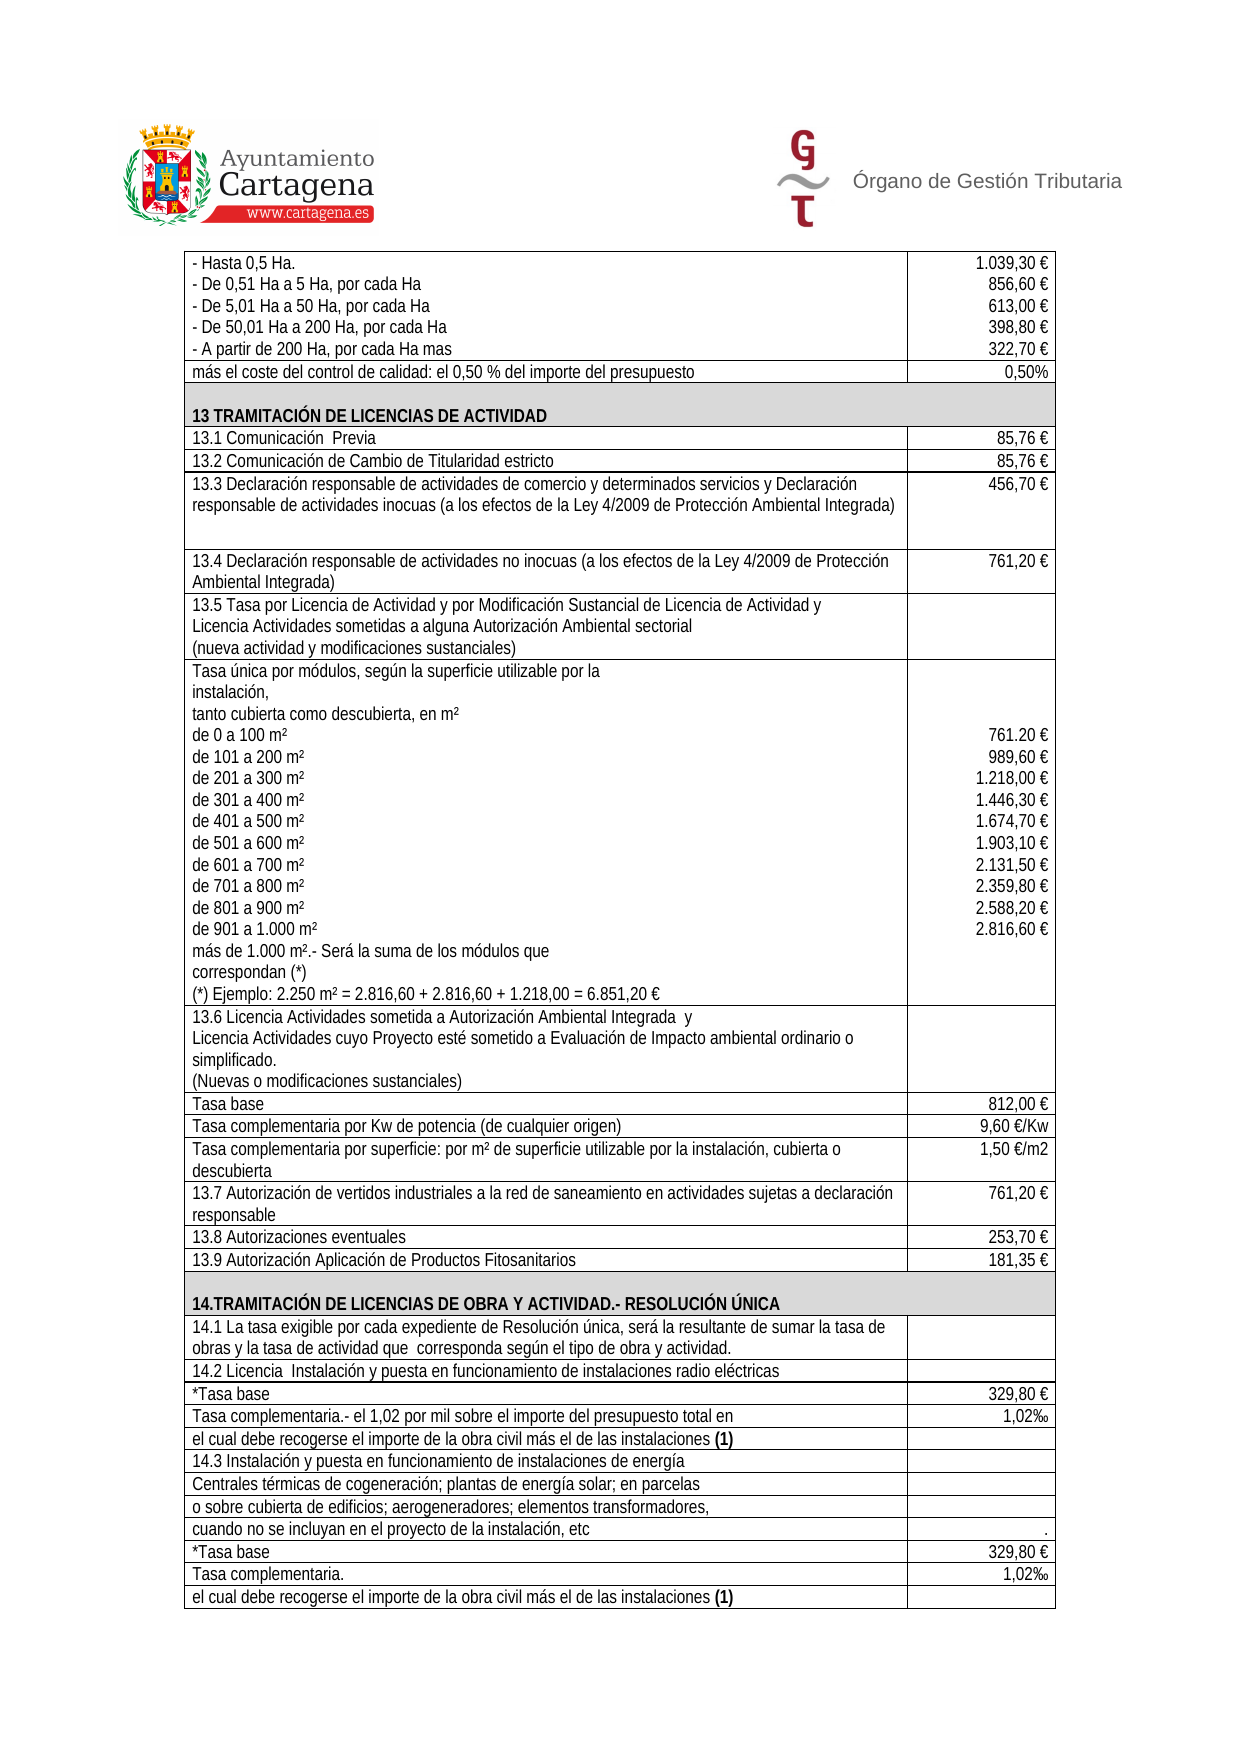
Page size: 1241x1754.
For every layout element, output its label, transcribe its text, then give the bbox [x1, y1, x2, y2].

table_cell 181,35 € [908, 1249, 1055, 1271]
table_cell [908, 1316, 1055, 1359]
table_cell 85,76 € [908, 450, 1055, 471]
table_cell 14.2 Licencia Instalación y puesta en funcionamiento de instalaciones radio eléctricas [185, 1360, 907, 1381]
table_cell . [908, 1518, 1055, 1540]
table_cell 0,50% [908, 361, 1055, 382]
table_cell 13.9 Autorización Aplicación de Productos Fitosanitarios [185, 1249, 907, 1271]
table_cell 13.4 Declaración responsable de actividades no inocuas (a los efectos de la Ley 4/2009 de Protección Ambiental Integrada) [185, 550, 907, 593]
table_cell 13.5 Tasa por Licencia de Actividad y por Modificación Sustancial de Licencia de Actividad y Licencia Actividades sometidas a alguna Autorización Ambiental sectorial (nueva actividad y modificaciones sustanciales) [185, 594, 907, 658]
table_cell 329,80 € [908, 1541, 1055, 1562]
table_cell [908, 594, 1055, 658]
table_cell el cual debe recogerse el importe de la obra civil más el de las instalaciones (1) [185, 1586, 907, 1607]
table_cell 13.2 Comunicación de Cambio de Titularidad estricto [185, 450, 907, 471]
table_cell [908, 1360, 1055, 1381]
table_cell [908, 1006, 1055, 1092]
table_cell *Tasa base [185, 1383, 907, 1404]
table_cell 14.TRAMITACIÓN DE LICENCIAS DE OBRA Y ACTIVIDAD.- RESOLUCIÓN ÚNICA [185, 1272, 1055, 1315]
table_cell [908, 1428, 1055, 1449]
table_cell Tasa única por módulos, según la superficie utilizable por la instalación, tanto cubierta como descubierta, en m² de 0 a 100 m² de 101 a 200 m² de 201 a 300 m² de 301 a 400 m² de 401 a 500 m² de 501 a 600 m² de 601 a 700 m² de 701 a 800 m² de 801 a 900 m² de 901 a 1.000 m² más de 1.000 m².- Será la suma de los módulos que correspondan (*) (*) Ejemplo: 2.250 m² = 2.816,60 + 2.816,60 + 1.218,00 = 6.851,20 € [185, 660, 907, 1004]
table_cell 1,02‰ [908, 1405, 1055, 1427]
table_cell [908, 1450, 1055, 1472]
table_cell o sobre cubierta de edificios; aerogeneradores; elementos transformadores, [185, 1496, 907, 1517]
table_cell 14.1 La tasa exigible por cada expediente de Resolución única, será la resultante de sumar la tasa de obras y la tasa de actividad que corresponda según el tipo de obra y actividad. [185, 1316, 907, 1359]
table_cell 253,70 € [908, 1226, 1055, 1248]
table_cell [908, 1496, 1055, 1517]
table_cell cuando no se incluyan en el proyecto de la instalación, etc [185, 1518, 907, 1540]
table_cell 1.039,30 € 856,60 € 613,00 € 398,80 € 322,70 € [908, 252, 1055, 359]
table_cell 13.3 Declaración responsable de actividades de comercio y determinados servicios y Declaración responsable de actividades inocuas (a los efectos de la Ley 4/2009 de Protección Ambiental Integrada) [185, 473, 907, 548]
table_cell el cual debe recogerse el importe de la obra civil más el de las instalaciones (1) [185, 1428, 907, 1449]
table_cell Tasa complementaria por superficie: por m² de superficie utilizable por la instalación, cubierta o descubierta [185, 1138, 907, 1181]
table_cell 85,76 € [908, 427, 1055, 449]
table_cell 9,60 €/Kw [908, 1115, 1055, 1137]
table_cell Tasa complementaria. [185, 1563, 907, 1585]
table_cell Tasa complementaria por Kw de potencia (de cualquier origen) [185, 1115, 907, 1137]
table_cell 761,20 € [908, 1182, 1055, 1225]
table_cell 812,00 € [908, 1093, 1055, 1114]
table_cell [908, 1586, 1055, 1607]
table_cell más el coste del control de calidad: el 0,50 % del importe del presupuesto [185, 361, 907, 382]
table_cell 456,70 € [908, 473, 1055, 548]
table_cell 1,02‰ [908, 1563, 1055, 1585]
table_cell Tasa base [185, 1093, 907, 1114]
table_cell *Tasa base [185, 1541, 907, 1562]
table_cell 13.6 Licencia Actividades sometida a Autorización Ambiental Integrada y Licencia Actividades cuyo Proyecto esté sometido a Evaluación de Impacto ambiental ordinario o simplificado. (Nuevas o modificaciones sustanciales) [185, 1006, 907, 1092]
table_cell 13 TRAMITACIÓN DE LICENCIAS DE ACTIVIDAD [185, 383, 1055, 426]
picture [117, 119, 379, 236]
table_cell 329,80 € [908, 1383, 1055, 1404]
table_cell 761.20 € 989,60 € 1.218,00 € 1.446,30 € 1.674,70 € 1.903,10 € 2.131,50 € 2.359,80 € 2.588,20 € 2.816,60 € [908, 660, 1055, 1004]
table_cell [908, 1473, 1055, 1494]
table_cell Tasa complementaria.- el 1,02 por mil sobre el importe del presupuesto total en [185, 1405, 907, 1427]
table_cell Centrales térmicas de cogeneración; plantas de energía solar; en parcelas [185, 1473, 907, 1494]
table_cell 761,20 € [908, 550, 1055, 593]
table_cell 14.3 Instalación y puesta en funcionamiento de instalaciones de energía [185, 1450, 907, 1472]
table_cell 13.1 Comunicación Previa [185, 427, 907, 449]
table_cell 13.7 Autorización de vertidos industriales a la red de saneamiento en actividades sujetas a declaración responsable [185, 1182, 907, 1225]
table_cell 13.8 Autorizaciones eventuales [185, 1226, 907, 1248]
table_cell - Hasta 0,5 Ha. - De 0,51 Ha a 5 Ha, por cada Ha - De 5,01 Ha a 50 Ha, por cada Ha - De 50,01 Ha a 200 Ha, por cada Ha - A partir de 200 Ha, por cada Ha mas [185, 252, 907, 359]
table_cell 1,50 €/m2 [908, 1138, 1055, 1181]
